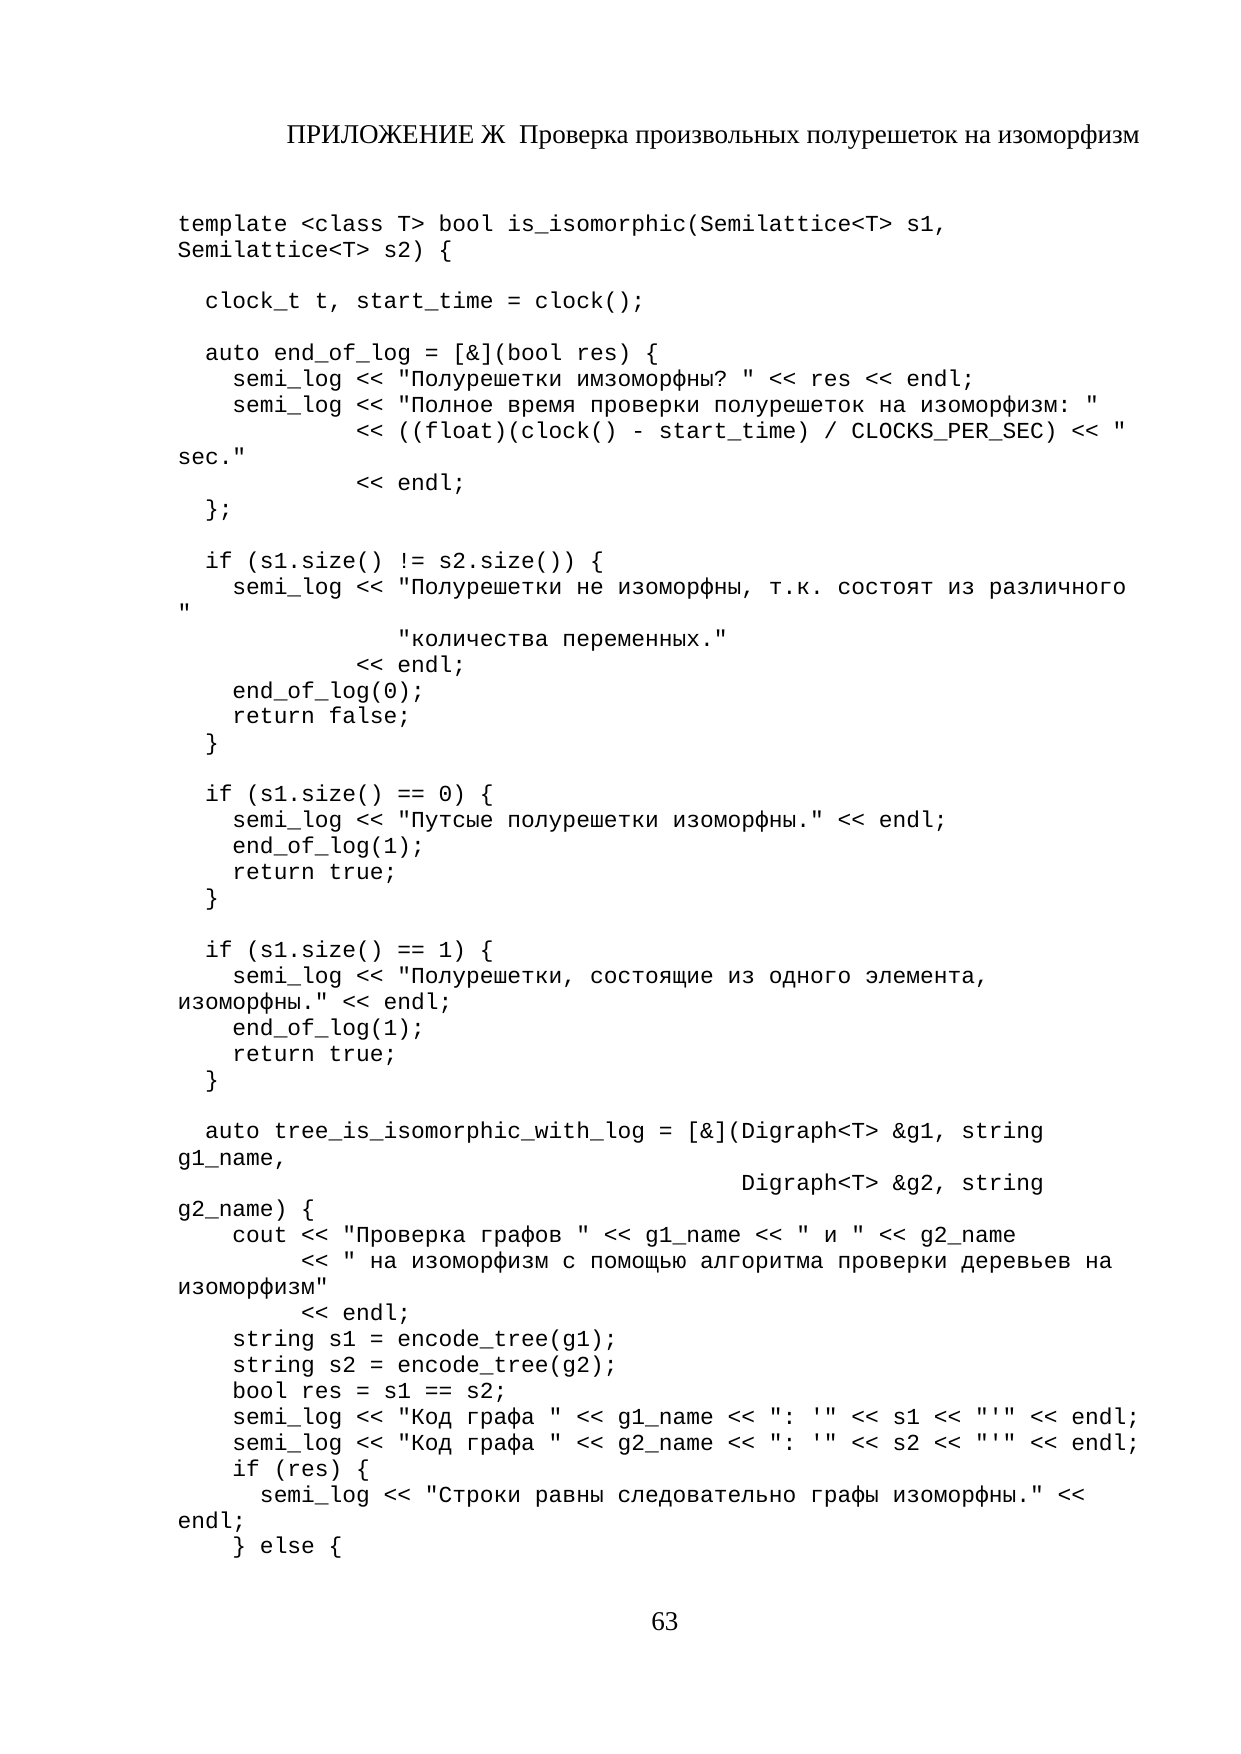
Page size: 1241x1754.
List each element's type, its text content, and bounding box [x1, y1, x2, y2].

text semi_log << "Код графа " << g1_name << ": '" << s1 << "'" << endl; [177, 1405, 1152, 1431]
text clock_t t, start_time = clock(); [177, 290, 1152, 316]
text << endl; [177, 1301, 1152, 1327]
text "количества переменных." [177, 627, 1152, 653]
text return true; [177, 1042, 1152, 1068]
text << endl; [177, 471, 1152, 497]
text } else { [177, 1535, 1152, 1561]
text if (res) { [177, 1457, 1152, 1483]
text } [177, 886, 1152, 912]
text semi_log << "Полурешетки имзоморфны? " << res << endl; [177, 368, 1152, 394]
text semi_log << "Полное время проверки полурешеток на изоморфизм: " [177, 394, 1152, 419]
text string s2 = encode_tree(g2); [177, 1353, 1152, 1379]
text if (s1.size() == 0) { [177, 783, 1152, 809]
text end_of_log(1); [177, 1016, 1152, 1042]
text string s1 = encode_tree(g1); [177, 1327, 1152, 1353]
subtitle Проверка произвольных полурешеток на изоморфизм [201, 118, 1152, 149]
text template <class T> bool is_isomorphic(Semilattice<T> s1, Semilattice<T> s2) { [177, 212, 1152, 264]
text if (s1.size() == 1) { [177, 938, 1152, 964]
text semi_log << "Полурешетки, состоящие из одного элемента, изоморфны." << endl; [177, 964, 1152, 1016]
text semi_log << "Путсые полурешетки изоморфны." << endl; [177, 809, 1152, 834]
text << endl; [177, 653, 1152, 679]
text } [177, 1068, 1152, 1094]
text Digraph<T> &g2, string g2_name) { [177, 1172, 1152, 1224]
text << " на изоморфизм с помощью алгоритма проверки деревьев на изоморфизм" [177, 1249, 1152, 1301]
text return true; [177, 861, 1152, 886]
text bool res = s1 == s2; [177, 1379, 1152, 1405]
text } [177, 731, 1152, 757]
text semi_log << "Строки равны следовательно графы изоморфны." << endl; [177, 1483, 1152, 1535]
text end_of_log(1); [177, 834, 1152, 861]
text << ((float)(clock() - start_time) / CLOCKS_PER_SEC) << " sec." [177, 419, 1152, 471]
text return false; [177, 705, 1152, 731]
text cout << "Проверка графов " << g1_name << " и " << g2_name [177, 1224, 1152, 1249]
text auto end_of_log = [&](bool res) { [177, 342, 1152, 368]
text auto tree_is_isomorphic_with_log = [&](Digraph<T> &g1, string g1_name, [177, 1120, 1152, 1172]
text if (s1.size() != s2.size()) { [177, 549, 1152, 575]
text semi_log << "Полурешетки не изоморфны, т.к. состоят из различного " [177, 575, 1152, 627]
text }; [177, 497, 1152, 523]
text semi_log << "Код графа " << g2_name << ": '" << s2 << "'" << endl; [177, 1431, 1152, 1457]
text end_of_log(0); [177, 679, 1152, 705]
